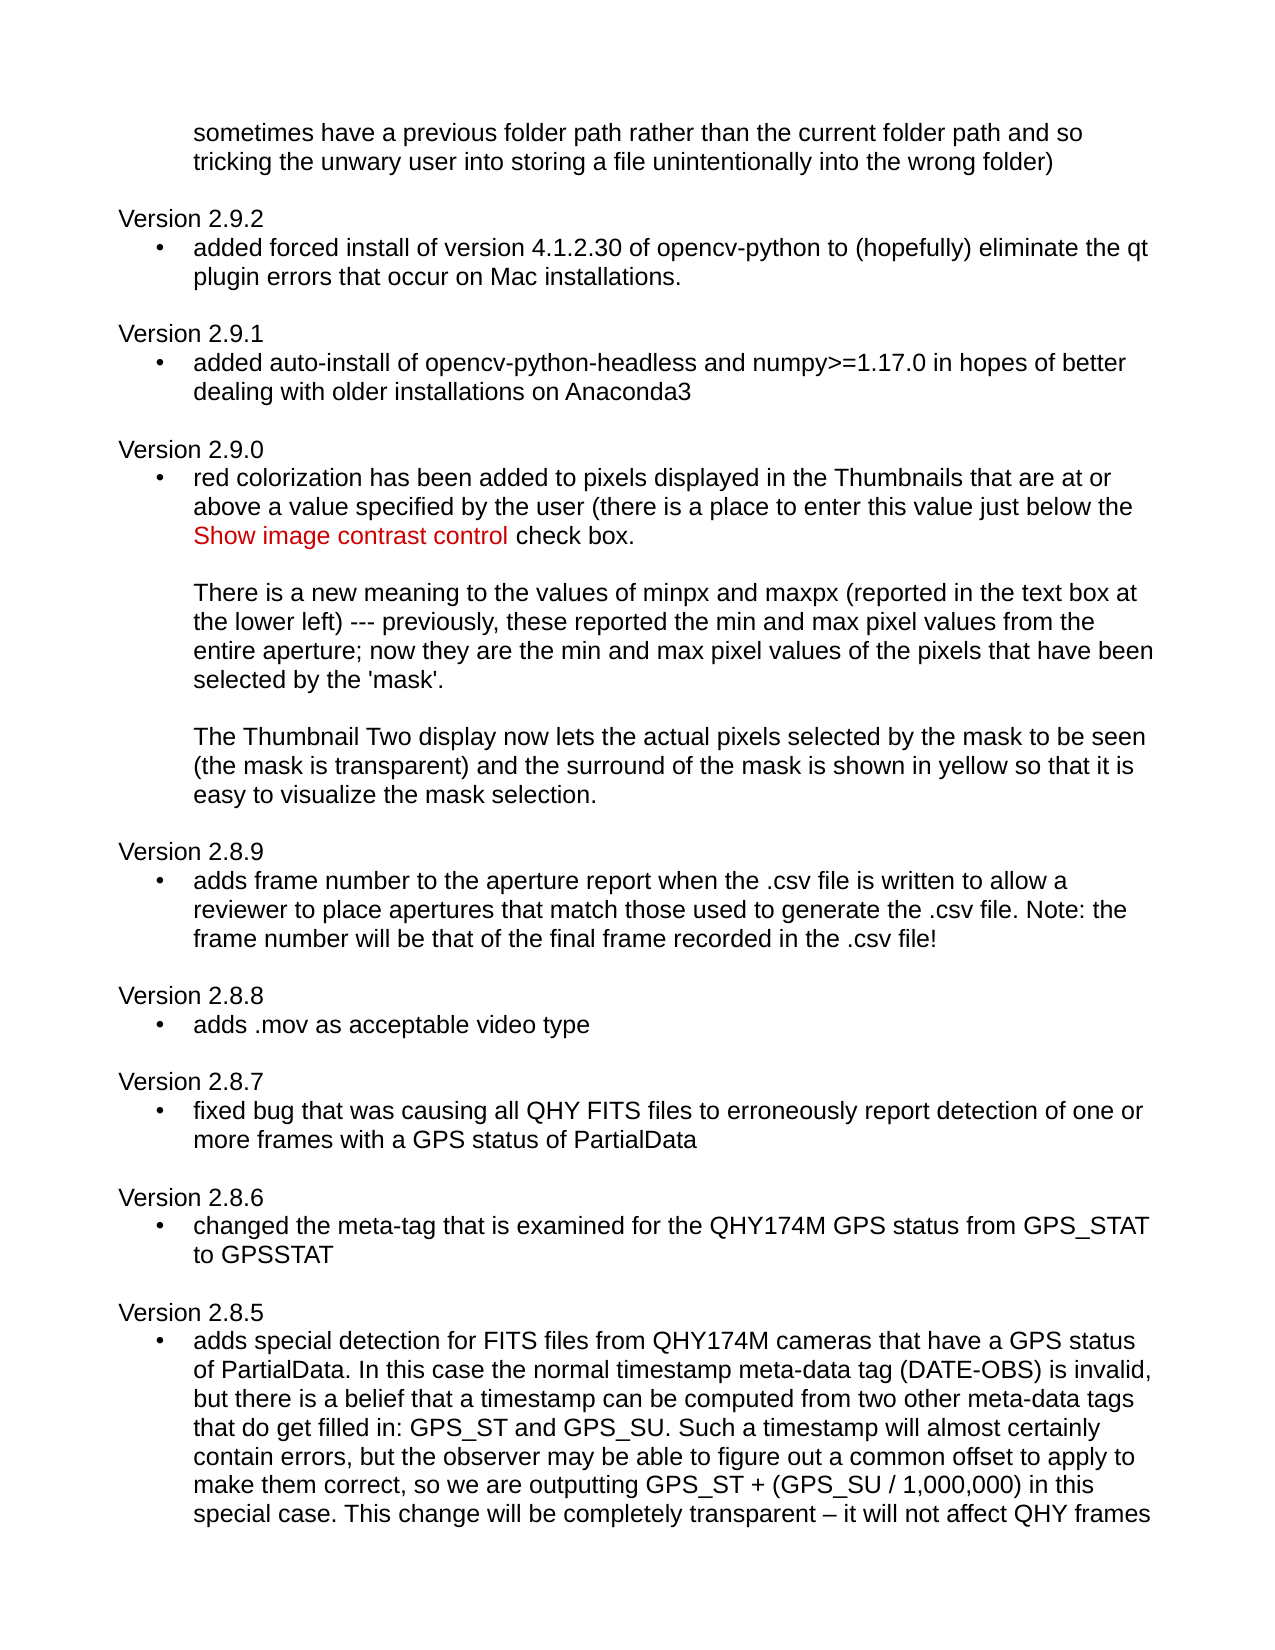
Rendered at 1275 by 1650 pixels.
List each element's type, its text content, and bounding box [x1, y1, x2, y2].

text Version 2.9.1 [118, 319, 1157, 348]
text Version 2.8.7 [118, 1067, 1157, 1096]
list added forced install of version 4.1.2.30 of opencv-python to (hopefully) eliminate the qt plugin errors that occur on Mac installations. [156, 233, 1157, 319]
text Version 2.8.6 [118, 1182, 1157, 1211]
list fixed bug that was causing all QHY FITS files to erroneously report detection of one or more frames with a GPS status of PartialData [156, 1096, 1157, 1182]
list adds special detection for FITS files from QHY174M cameras that have a GPS status of PartialData. In this case the normal timestamp meta-data tag (DATE-OBS) is invalid, but there is a belief that a timestamp can be computed from two other meta-data tags that do get filled in: GPS_ST and GPS_SU. Such a timestamp will almost certainly contain errors, but the observer may be able to figure out a common offset to apply to make them correct, so we are outputting GPS_ST + (GPS_SU / 1,000,000) in this special case. This change will be completely transparent – it will not affect QHY frames [156, 1326, 1157, 1528]
list sometimes have a previous folder path rather than the current folder path and so tricking the unwary user into storing a file unintentionally into the wrong folder) [156, 118, 1157, 176]
text Version 2.8.5 [118, 1298, 1157, 1326]
list adds .mov as acceptable video type [156, 1010, 1157, 1067]
text Version 2.8.9 [118, 837, 1157, 866]
text Version 2.9.0 [118, 434, 1157, 463]
list changed the meta-tag that is examined for the QHY174M GPS status from GPS_STAT to GPSSTAT [156, 1211, 1157, 1298]
text Version 2.9.2 [118, 204, 1157, 233]
list adds frame number to the aperture report when the .csv file is written to allow a reviewer to place apertures that match those used to generate the .csv file. Note: the frame number will be that of the final frame recorded in the .csv file! [156, 866, 1157, 981]
list red colorization has been added to pixels displayed in the Thumbnails that are at or above a value specified by the user (there is a place to enter this value just below the Show image contrast control check box. There is a new meaning to the values of minpx and maxpx (reported in the text box at the lower left) --- previously, these reported the min and max pixel values from the entire aperture; now they are the min and max pixel values of the pixels that have been selected by the 'mask'. The Thumbnail Two display now lets the actual pixels selected by the mask to be seen (the mask is transparent) and the surround of the mask is shown in yellow so that it is easy to visualize the mask selection. [156, 463, 1157, 837]
text Version 2.8.8 [118, 981, 1157, 1010]
list added auto-install of opencv-python-headless and numpy>=1.17.0 in hopes of better dealing with older installations on Anaconda3 [156, 348, 1157, 434]
